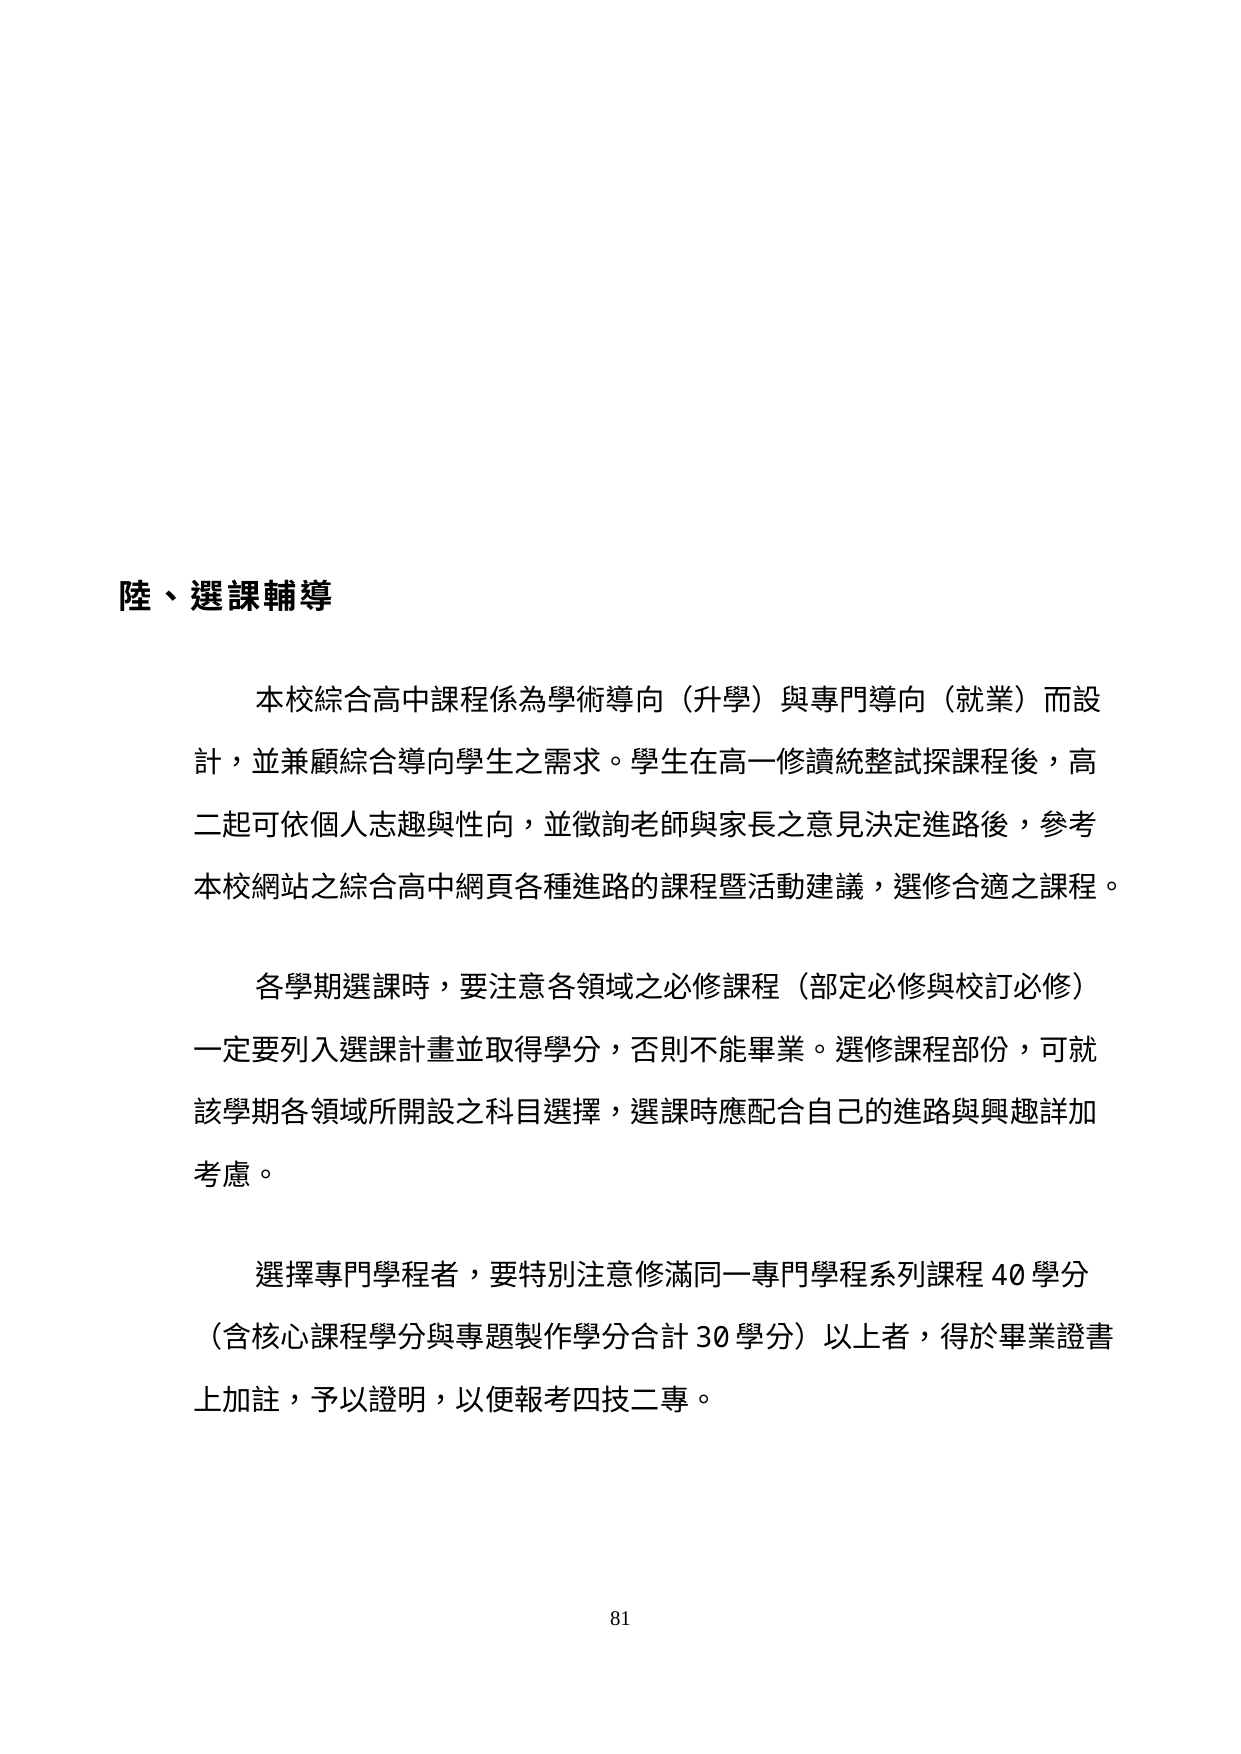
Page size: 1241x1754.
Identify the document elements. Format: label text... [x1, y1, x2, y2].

text 本校綜合高中課程係為學術導向（升學）與專門導向（就業）而設計，並兼顧綜合導向學生之需求。學生在高一修讀統整試探課程後，高二起可依個人志趣與性向，並徵詢老師與家長之意見決定進路後，參考本校網站之綜合高中網頁各種進路的課程暨活動建議，選修合適之課程。 [193, 656, 1122, 906]
text 陸、選課輔導 [118, 571, 1122, 618]
text 選擇專門學程者，要特別注意修滿同一專門學程系列課程40學分（含核心課程學分與專題製作學分合計30學分）以上者，得於畢業證書上加註，予以證明，以便報考四技二專。 [193, 1231, 1122, 1418]
text 各學期選課時，要注意各領域之必修課程（部定必修與校訂必修）一定要列入選課計畫並取得學分，否則不能畢業。選修課程部份，可就該學期各領域所開設之科目選擇，選課時應配合自己的進路與興趣詳加考慮。 [193, 943, 1122, 1193]
